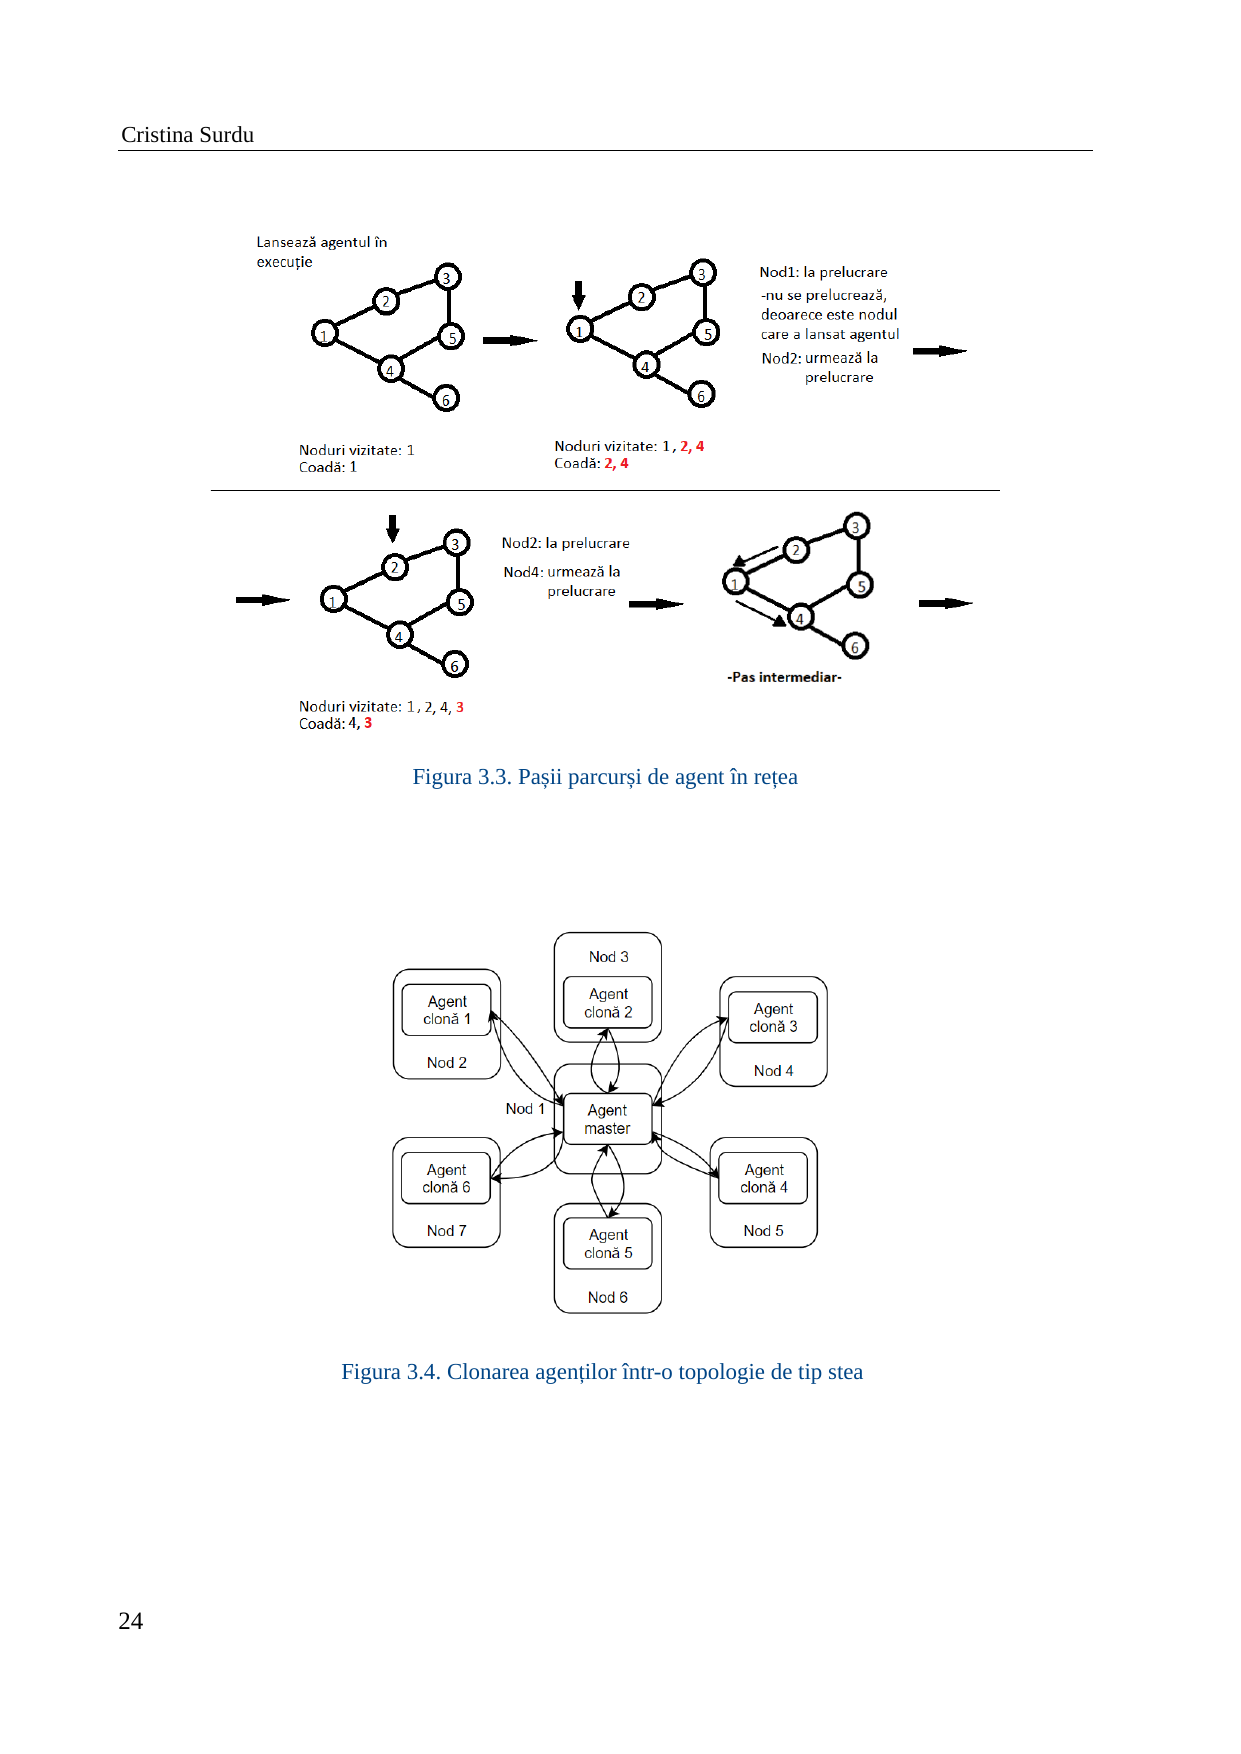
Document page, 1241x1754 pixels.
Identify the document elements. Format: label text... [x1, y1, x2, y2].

text Figura 3.3. Pașii parcurși de agent în rețea [181, 764, 1029, 789]
text Figura 3.4. Clonarea agenților într-o topologie de tip stea [341, 1353, 870, 1384]
picture [340, 903, 870, 1353]
picture [210, 180, 1000, 764]
